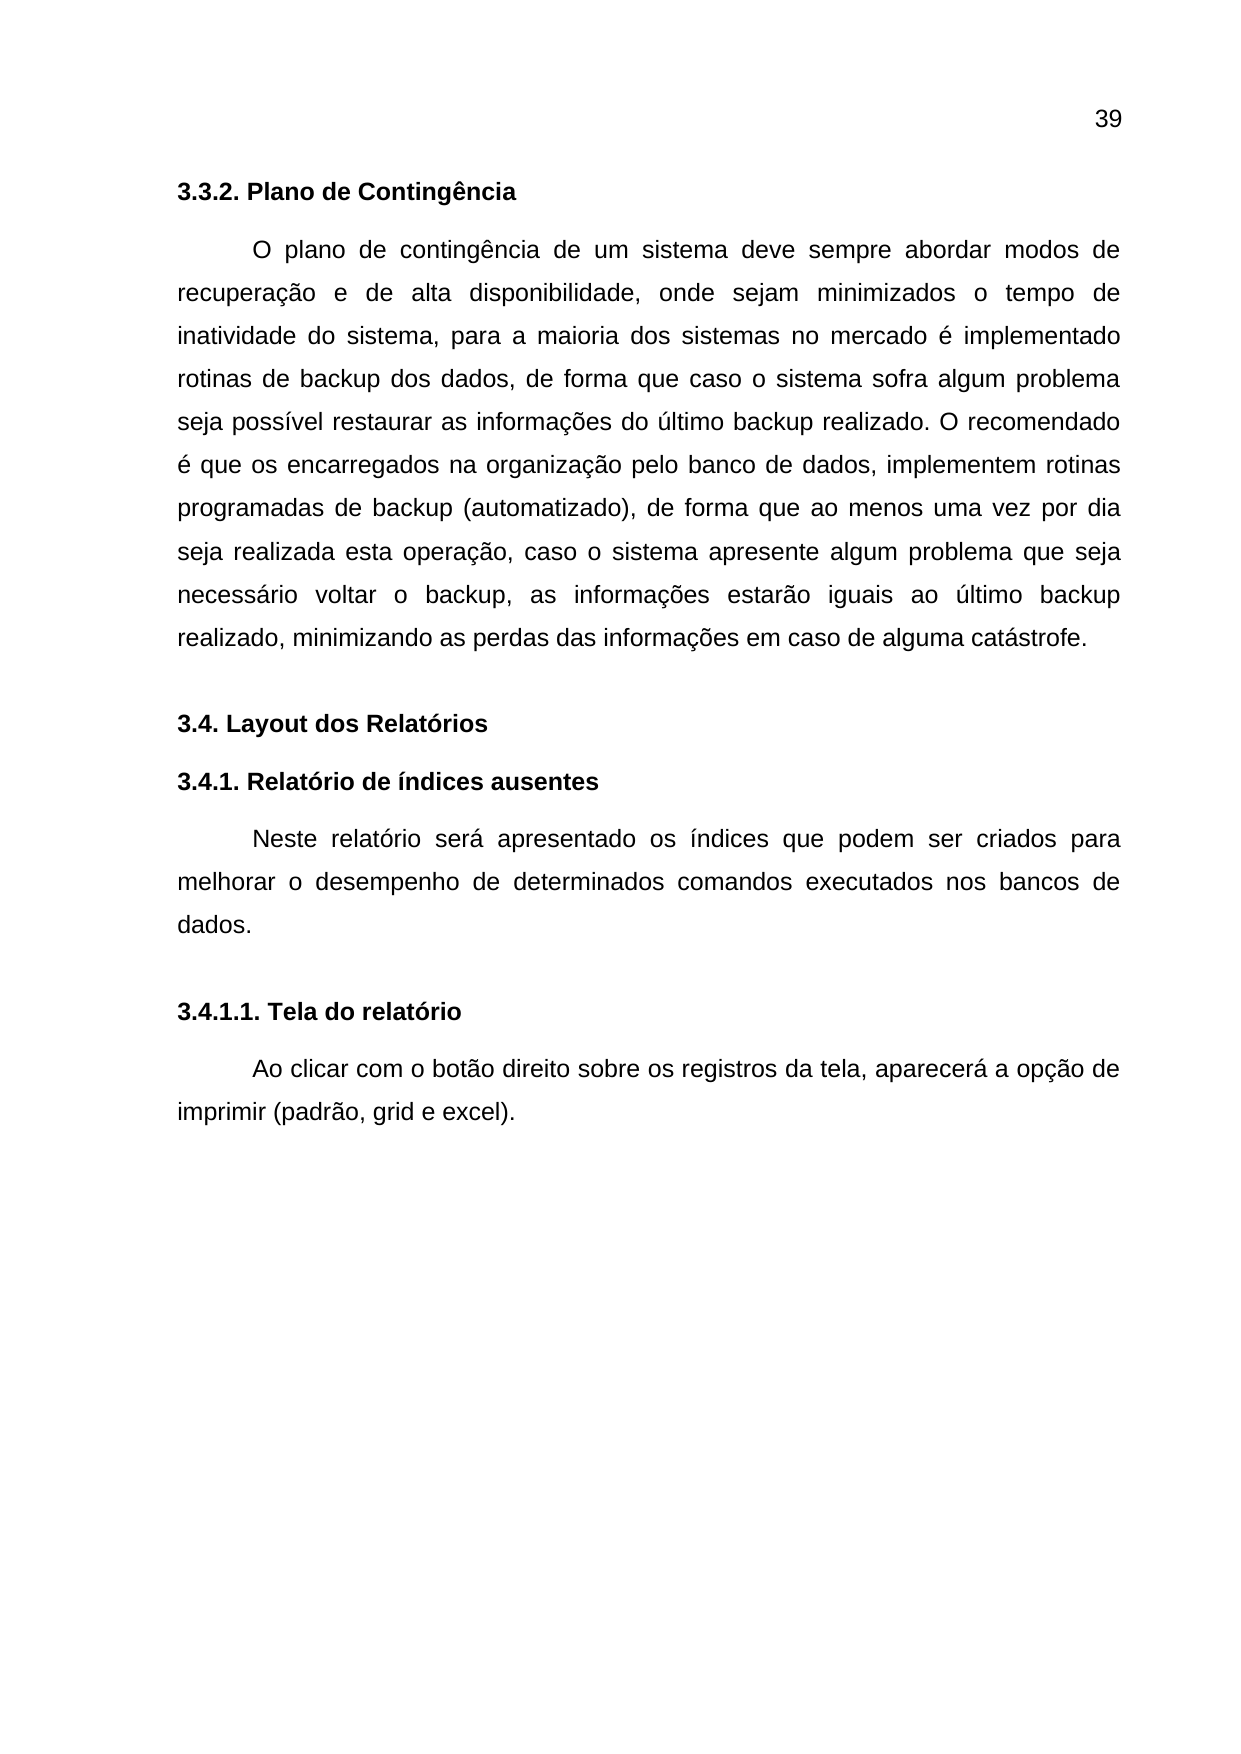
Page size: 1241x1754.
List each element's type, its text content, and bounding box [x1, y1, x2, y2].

subtitle 3.3.2. Plano de Contingência [177, 177, 1122, 206]
subtitle 3.4.1.1. Tela do relatório [177, 996, 1122, 1025]
subtitle 3.4.1. Relatório de índices ausentes [177, 766, 1122, 795]
text O plano de contingência de um sistema deve sempre abordar modos de recuperação e de alta disponibilidade, onde sejam minimizados o tempo de inatividade do sistema, para a maioria dos sistemas no mercado é implementado rotinas de backup dos dados, de forma que caso o sistema sofra algum problema seja possível restaurar as informações do último backup realizado. O recomendado é que os encarregados na organização pelo banco de dados, implementem rotinas programadas de backup (automatizado), de forma que ao menos uma vez por dia seja realizada esta operação, caso o sistema apresente algum problema que seja necessário voltar o backup, as informações estarão iguais ao último backup realizado, minimizando as perdas das informações em caso de alguma catástrofe. [177, 234, 1122, 651]
subtitle 3.4. Layout dos Relatórios [177, 709, 1122, 738]
text Neste relatório será apresentado os índices que podem ser criados para melhorar o desempenho de determinados comandos executados nos bancos de dados. [177, 824, 1122, 939]
text Ao clicar com o botão direito sobre os registros da tela, aparecerá a opção de imprimir (padrão, grid e excel). [177, 1054, 1122, 1126]
